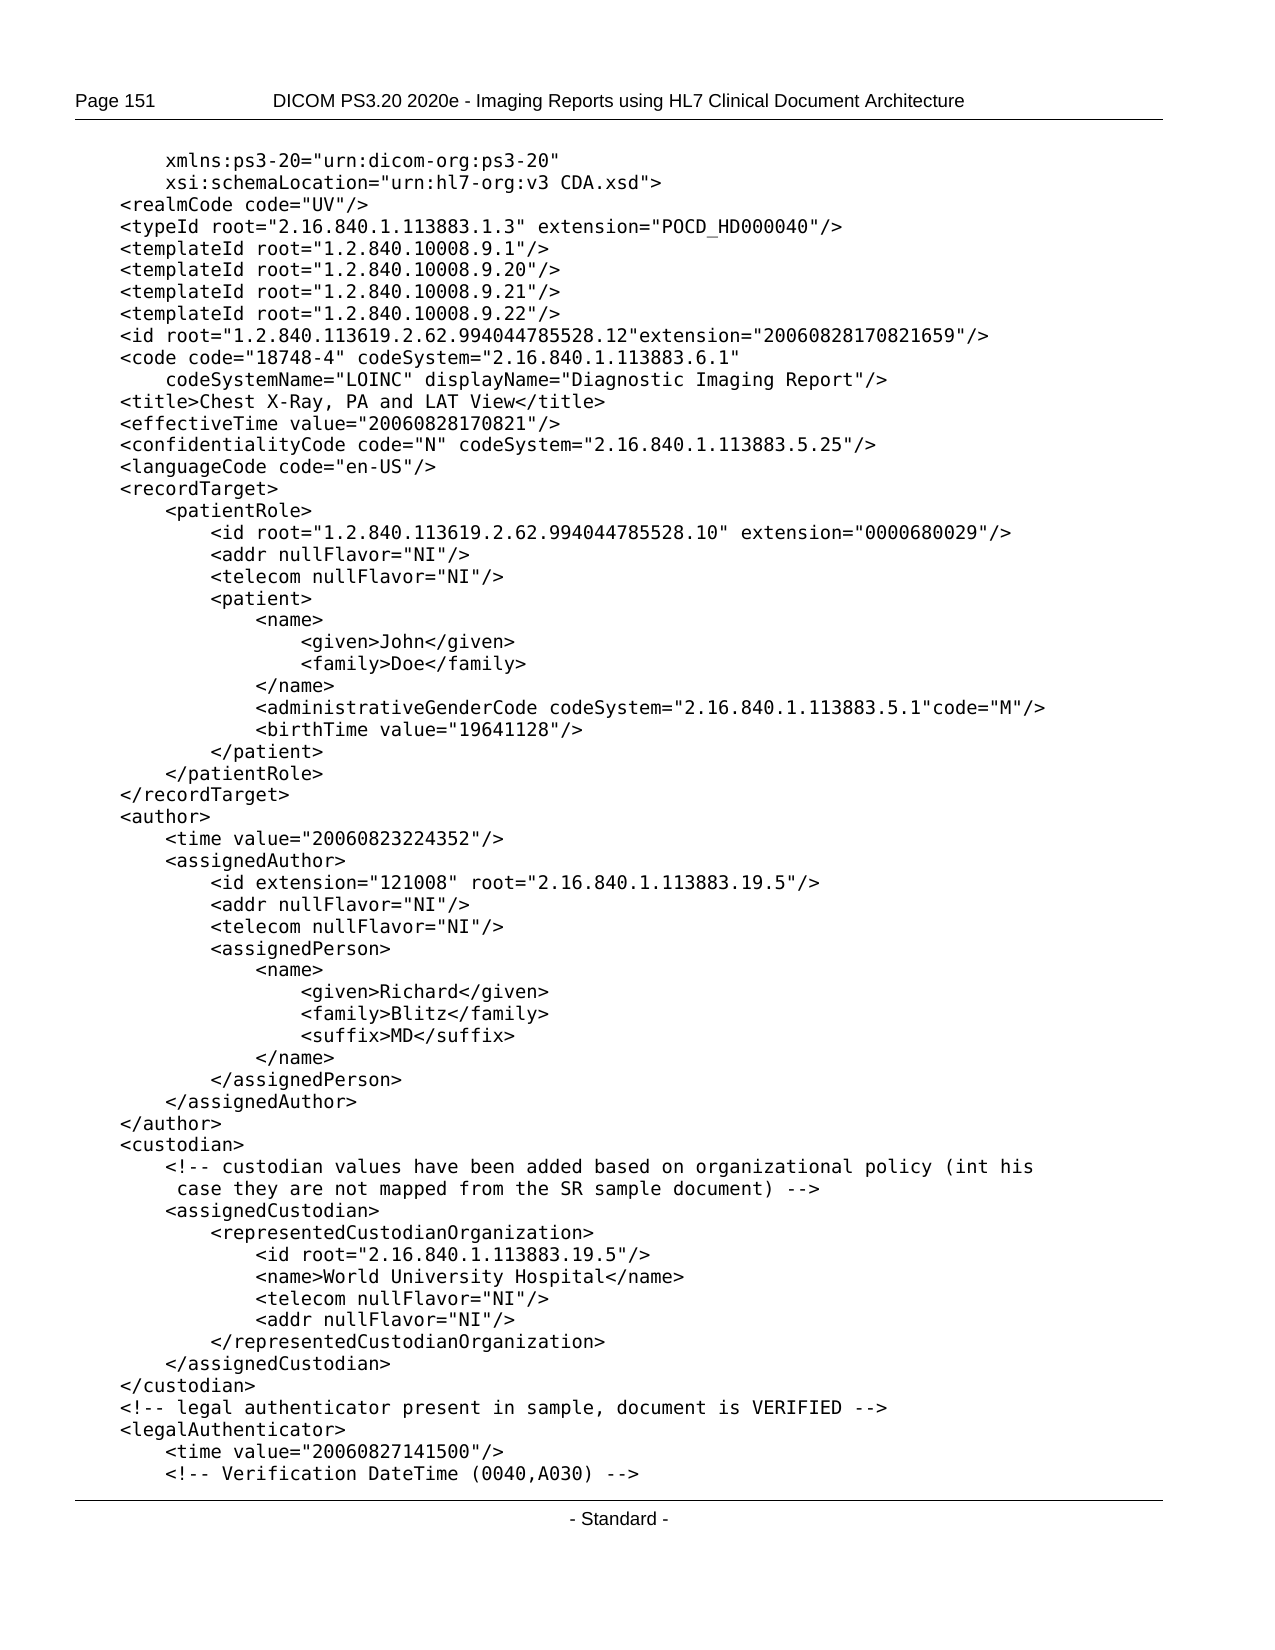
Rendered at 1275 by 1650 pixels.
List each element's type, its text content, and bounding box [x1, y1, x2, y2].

text xmlns:ps3-20="urn:dicom-org:ps3-20" xsi:schemaLocation="urn:hl7-org:v3 CDA.xsd"> <realmCode code="UV"/> <typeId root="2.16.840.1.113883.1.3" extension="POCD_HD000040"/> <templateId root="1.2.840.10008.9.1"/> <templateId root="1.2.840.10008.9.20"/> <templateId root="1.2.840.10008.9.21"/> <templateId root="1.2.840.10008.9.22"/> <id root="1.2.840.113619.2.62.994044785528.12"extension="20060828170821659"/> <code code="18748-4" codeSystem="2.16.840.1.113883.6.1" codeSystemName="LOINC" displayName="Diagnostic Imaging Report"/> <title>Chest X-Ray, PA and LAT View</title> <effectiveTime value="20060828170821"/> <confidentialityCode code="N" codeSystem="2.16.840.1.113883.5.25"/> <languageCode code="en-US"/> <recordTarget> <patientRole> <id root="1.2.840.113619.2.62.994044785528.10" extension="0000680029"/> <addr nullFlavor="NI"/> <telecom nullFlavor="NI"/> <patient> <name> <given>John</given> <family>Doe</family> </name> <administrativeGenderCode codeSystem="2.16.840.1.113883.5.1"code="M"/> <birthTime value="19641128"/> </patient> </patientRole> </recordTarget> <author> <time value="20060823224352"/> <assignedAuthor> <id extension="121008" root="2.16.840.1.113883.19.5"/> <addr nullFlavor="NI"/> <telecom nullFlavor="NI"/> <assignedPerson> <name> <given>Richard</given> <family>Blitz</family> <suffix>MD</suffix> </name> </assignedPerson> </assignedAuthor> </author> <custodian> <!-- custodian values have been added based on organizational policy (int his case they are not mapped from the SR sample document) --> <assignedCustodian> <representedCustodianOrganization> <id root="2.16.840.1.113883.19.5"/> <name>World University Hospital</name> <telecom nullFlavor="NI"/> <addr nullFlavor="NI"/> </representedCustodianOrganization> </assignedCustodian> </custodian> <!-- legal authenticator present in sample, document is VERIFIED --> <legalAuthenticator> <time value="20060827141500"/> <!-- Verification DateTime (0040,A030) --> [75, 150, 1162, 1484]
